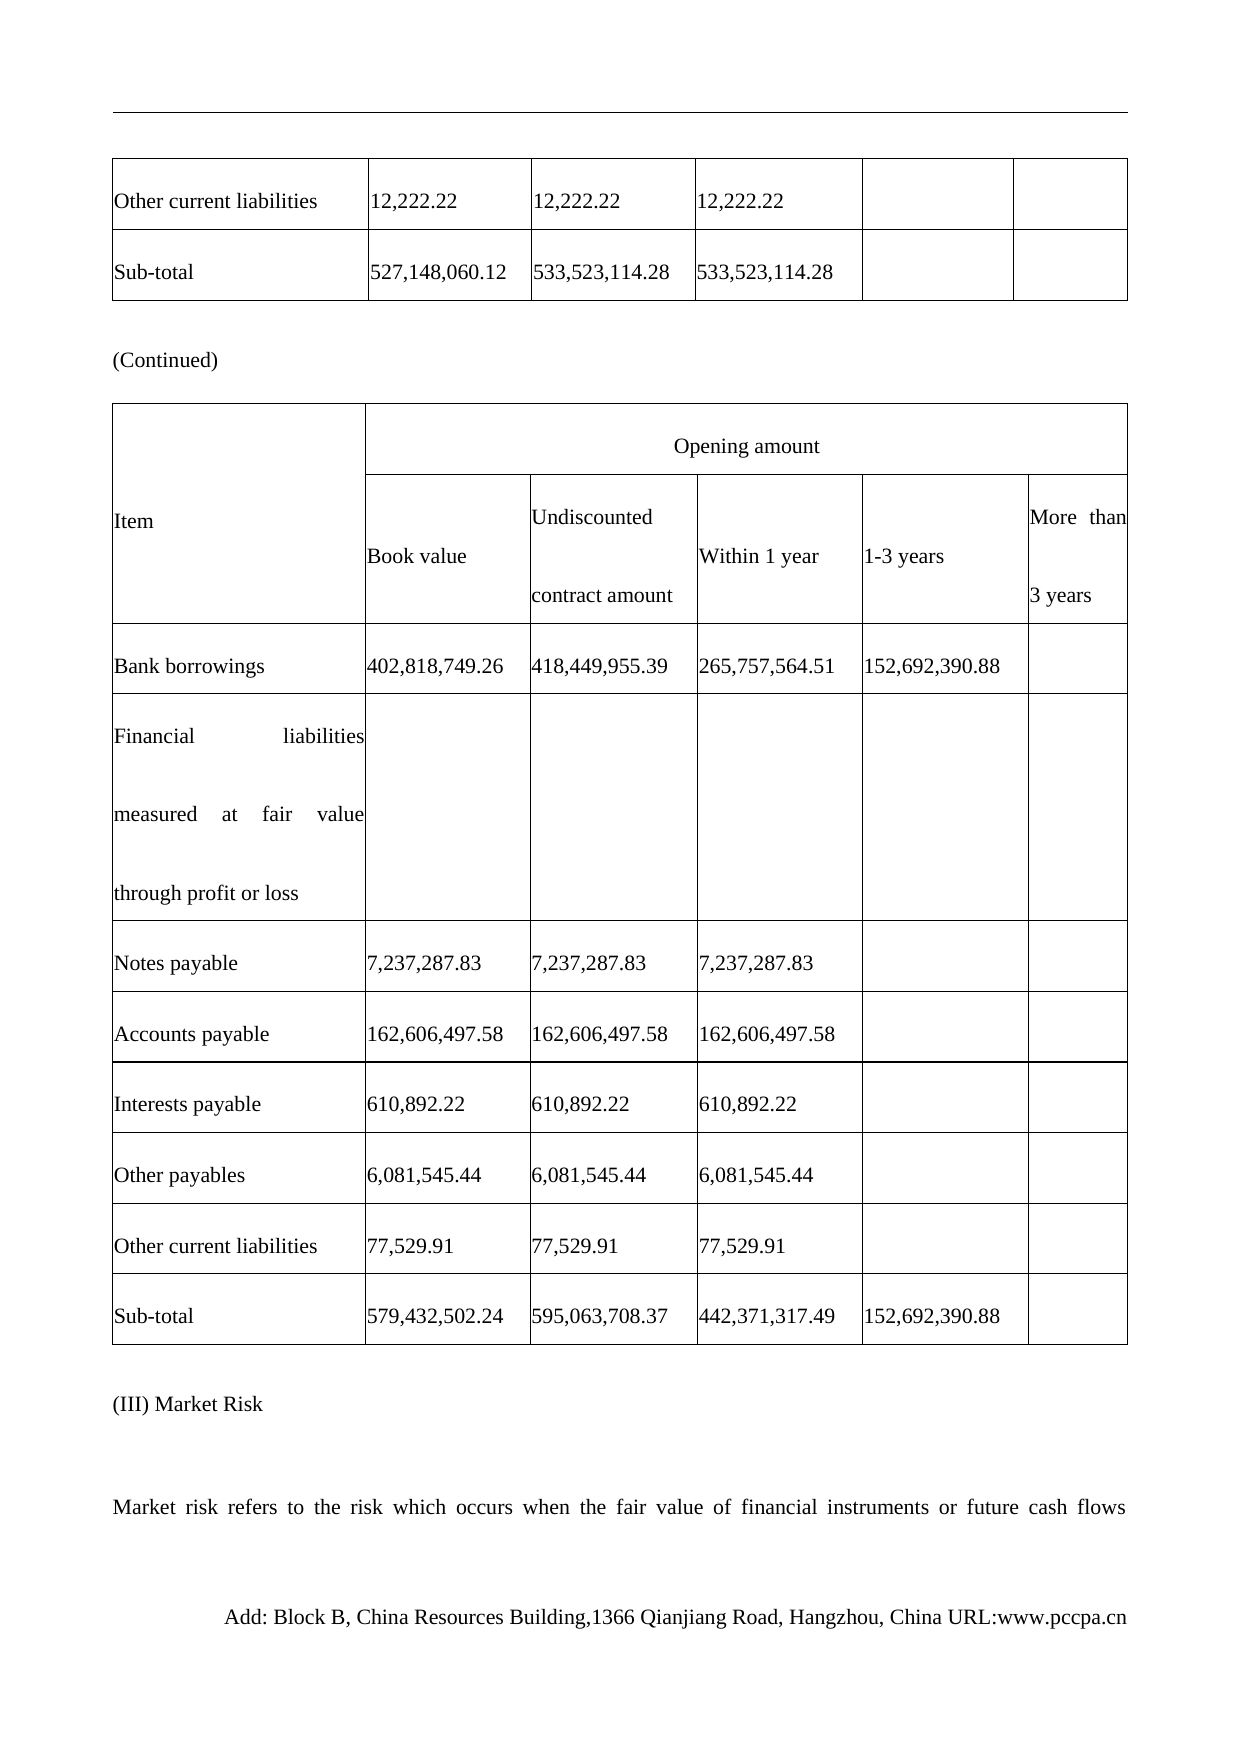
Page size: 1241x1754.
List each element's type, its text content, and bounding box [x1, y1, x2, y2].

table_cell 162,606,497.58 [366, 992, 530, 1061]
table_cell Undiscounted contract amount [531, 475, 697, 623]
table_cell 152,692,390.88 [863, 624, 1028, 693]
table_cell [1014, 159, 1127, 229]
text (Continued) [112, 317, 1128, 380]
table_cell Interests payable [113, 1063, 365, 1132]
table_cell 7,237,287.83 [366, 921, 530, 991]
table_cell Notes payable [113, 921, 365, 991]
table_cell [863, 1133, 1028, 1203]
table_cell [863, 230, 1013, 299]
table_cell 77,529.91 [366, 1204, 530, 1273]
table_cell 1-3 years [863, 475, 1028, 623]
table_cell [1014, 230, 1127, 299]
table_cell 12,222.22 [696, 159, 862, 229]
table_cell [366, 694, 530, 920]
table_cell 610,892.22 [531, 1063, 697, 1132]
table_cell 533,523,114.28 [696, 230, 862, 299]
table_cell 77,529.91 [531, 1204, 697, 1273]
table_header Opening amount [366, 404, 1127, 474]
table_cell 7,237,287.83 [698, 921, 862, 991]
table_cell Other current liabilities [113, 1204, 365, 1273]
table_cell 162,606,497.58 [531, 992, 697, 1061]
table_cell Within 1 year [698, 475, 862, 623]
table_cell 527,148,060.12 [369, 230, 531, 299]
table_cell [1029, 1274, 1127, 1344]
table_cell [1029, 1204, 1127, 1273]
table_cell [1029, 992, 1127, 1061]
table_cell Sub-total [113, 230, 368, 299]
table_cell 6,081,545.44 [698, 1133, 862, 1203]
table_cell 12,222.22 [532, 159, 695, 229]
table_cell [1029, 1133, 1127, 1203]
table_cell Accounts payable [113, 992, 365, 1061]
text (III) Market Risk [112, 1362, 1128, 1424]
table_cell 418,449,955.39 [531, 624, 697, 693]
table_cell 579,432,502.24 [366, 1274, 530, 1344]
table_cell 442,371,317.49 [698, 1274, 862, 1344]
table_cell [1029, 1063, 1127, 1132]
table_cell 7,237,287.83 [531, 921, 697, 991]
table_cell More than 3 years [1029, 475, 1127, 623]
table_cell [863, 992, 1028, 1061]
table_cell 12,222.22 [369, 159, 531, 229]
table_cell Book value [366, 475, 530, 623]
table_cell Sub-total [113, 1274, 365, 1344]
table_cell 610,892.22 [366, 1063, 530, 1132]
table_cell 533,523,114.28 [532, 230, 695, 299]
table_cell 77,529.91 [698, 1204, 862, 1273]
table_cell [531, 694, 697, 920]
table_cell 265,757,564.51 [698, 624, 862, 693]
table_cell [698, 694, 862, 920]
table_cell 152,692,390.88 [863, 1274, 1028, 1344]
table_cell [863, 1204, 1028, 1273]
table_header Item [113, 404, 365, 623]
table_cell Bank borrowings [113, 624, 365, 693]
table_cell 595,063,708.37 [531, 1274, 697, 1344]
table_cell [863, 1063, 1028, 1132]
table_cell 402,818,749.26 [366, 624, 530, 693]
table_cell [1029, 921, 1127, 991]
text Market risk refers to the risk which occurs when the fair value of financial instruments or future cash flows [112, 1464, 1128, 1527]
table_cell Financial liabilities measured at fair value through profit or loss [113, 694, 365, 920]
table_cell 6,081,545.44 [366, 1133, 530, 1203]
table_cell [863, 694, 1028, 920]
table_cell Other current liabilities [113, 159, 368, 229]
table_cell [863, 921, 1028, 991]
table_cell 610,892.22 [698, 1063, 862, 1132]
table_cell [1029, 624, 1127, 693]
table_cell [1029, 694, 1127, 920]
table_cell 162,606,497.58 [698, 992, 862, 1061]
table_cell [863, 159, 1013, 229]
table_cell 6,081,545.44 [531, 1133, 697, 1203]
table_cell Other payables [113, 1133, 365, 1203]
